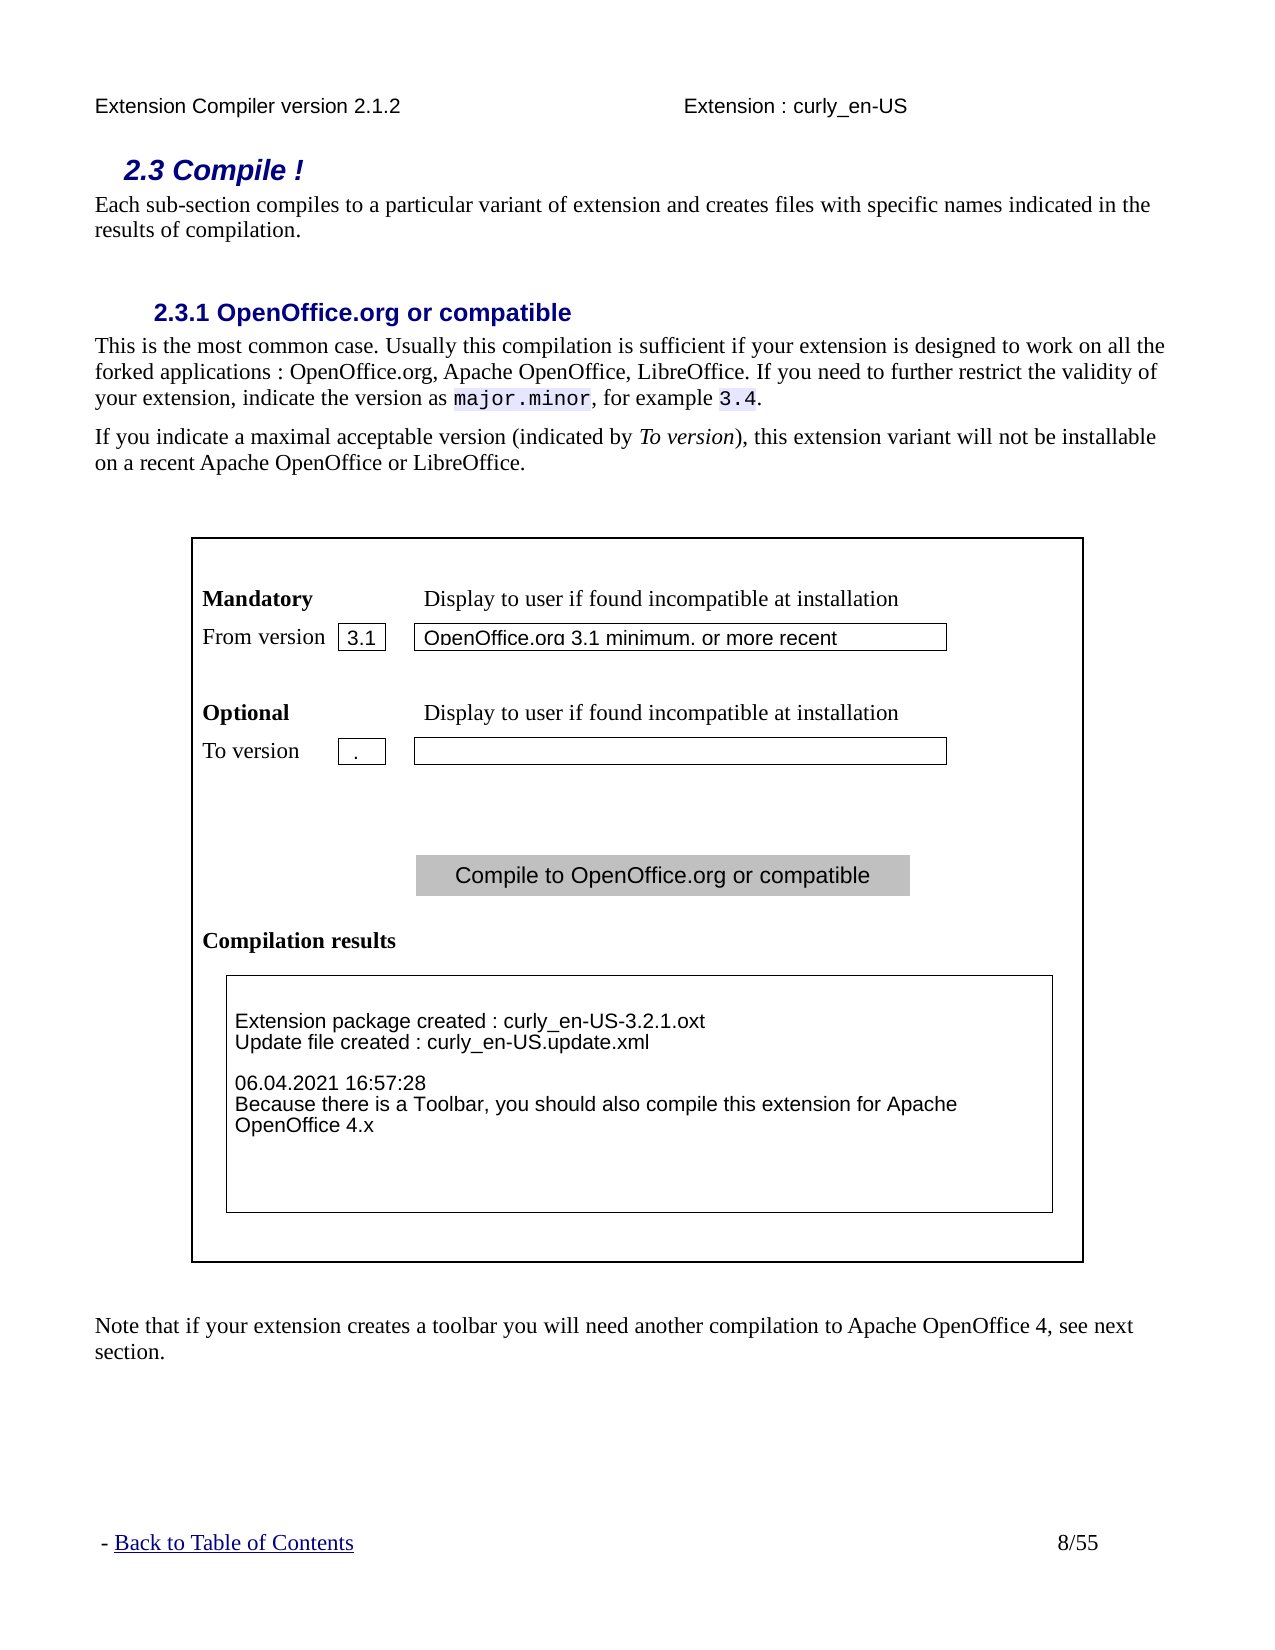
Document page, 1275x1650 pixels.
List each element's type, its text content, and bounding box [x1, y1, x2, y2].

subtitle Compile ! [124, 153, 1181, 186]
text From version [202, 624, 338, 650]
text Compilation results [202, 928, 1073, 954]
text This is the most common case. Usually this compilation is sufficient if your extension is designed to work on all the forked applications : OpenOffice.org, Apache OpenOffice, LibreOffice. If you need to further restrict the validity of your extension, indicate the version as major.minor, for example 3.4. [94, 333, 1181, 411]
subtitle OpenOffice.org or compatible [153, 299, 1181, 327]
text Optional Display to user if found incompatible at installation [202, 700, 1073, 726]
text [947, 738, 1073, 764]
text To version [202, 738, 338, 764]
text [386, 738, 414, 764]
text Note that if your extension creates a toolbar you will need another compilation to Apache OpenOffice 4, see next section. [94, 1313, 1181, 1364]
text [947, 624, 1073, 650]
text Mandatory Display to user if found incompatible at installation [202, 586, 1073, 612]
text Each sub-section compiles to a particular variant of extension and creates files with specific names indicated in the results of compilation. [94, 192, 1181, 243]
text If you indicate a maximal acceptable version (indicated by To version), this extension variant will not be installable on a recent Apache OpenOffice or LibreOffice. [94, 424, 1181, 475]
text [386, 624, 414, 650]
